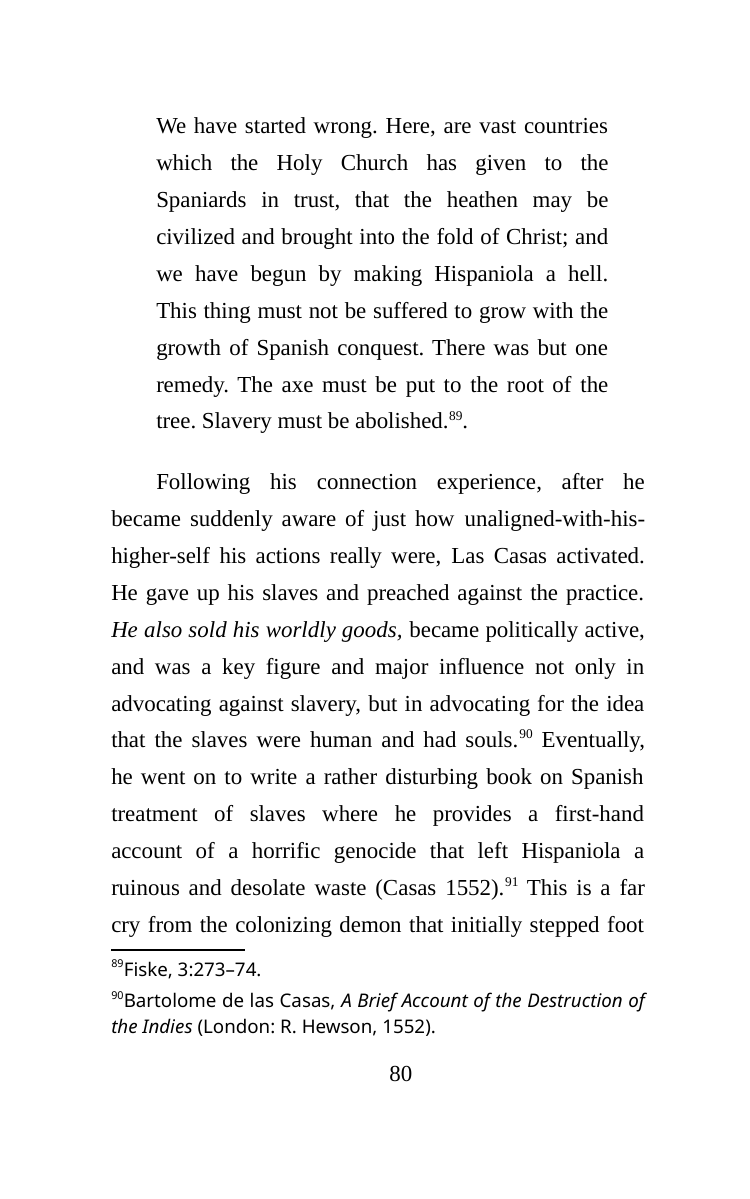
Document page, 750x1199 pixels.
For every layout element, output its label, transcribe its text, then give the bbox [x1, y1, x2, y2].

text Bartolome de las Casas, A Brief Account of the Destruction of the Indies (London: R. Hewson, 1552). [111, 988, 645, 1039]
text We have started wrong. Here, are vast countries which the Holy Church has given to the Spaniards in trust, that the heathen may be civilized and brought into the fold of Christ; and we have begun by making Hispaniola a hell. This thing must not be suffered to grow with the growth of Spanish conquest. There was but one remedy. The axe must be put to the root of the tree. Slavery must be abolished.. [156, 112, 609, 434]
text Fiske, 3:273–74. [111, 956, 645, 982]
text Following his connection experience, after he became suddenly aware of just how unaligned-with-his-higher-self his actions really were, Las Casas activated. He gave up his slaves and preached against the practice. He also sold his worldly goods, became politically active, and was a key figure and major influence not only in advocating against slavery, but in advocating for the idea that the slaves were human and had souls. Eventually, he went on to write a rather disturbing book on Spanish treatment of slaves where he provides a first-hand account of a horrific genocide that left Hispaniola a ruinous and desolate waste (Casas 1552). This is a far cry from the colonizing demon that initially stepped foot [111, 468, 645, 937]
